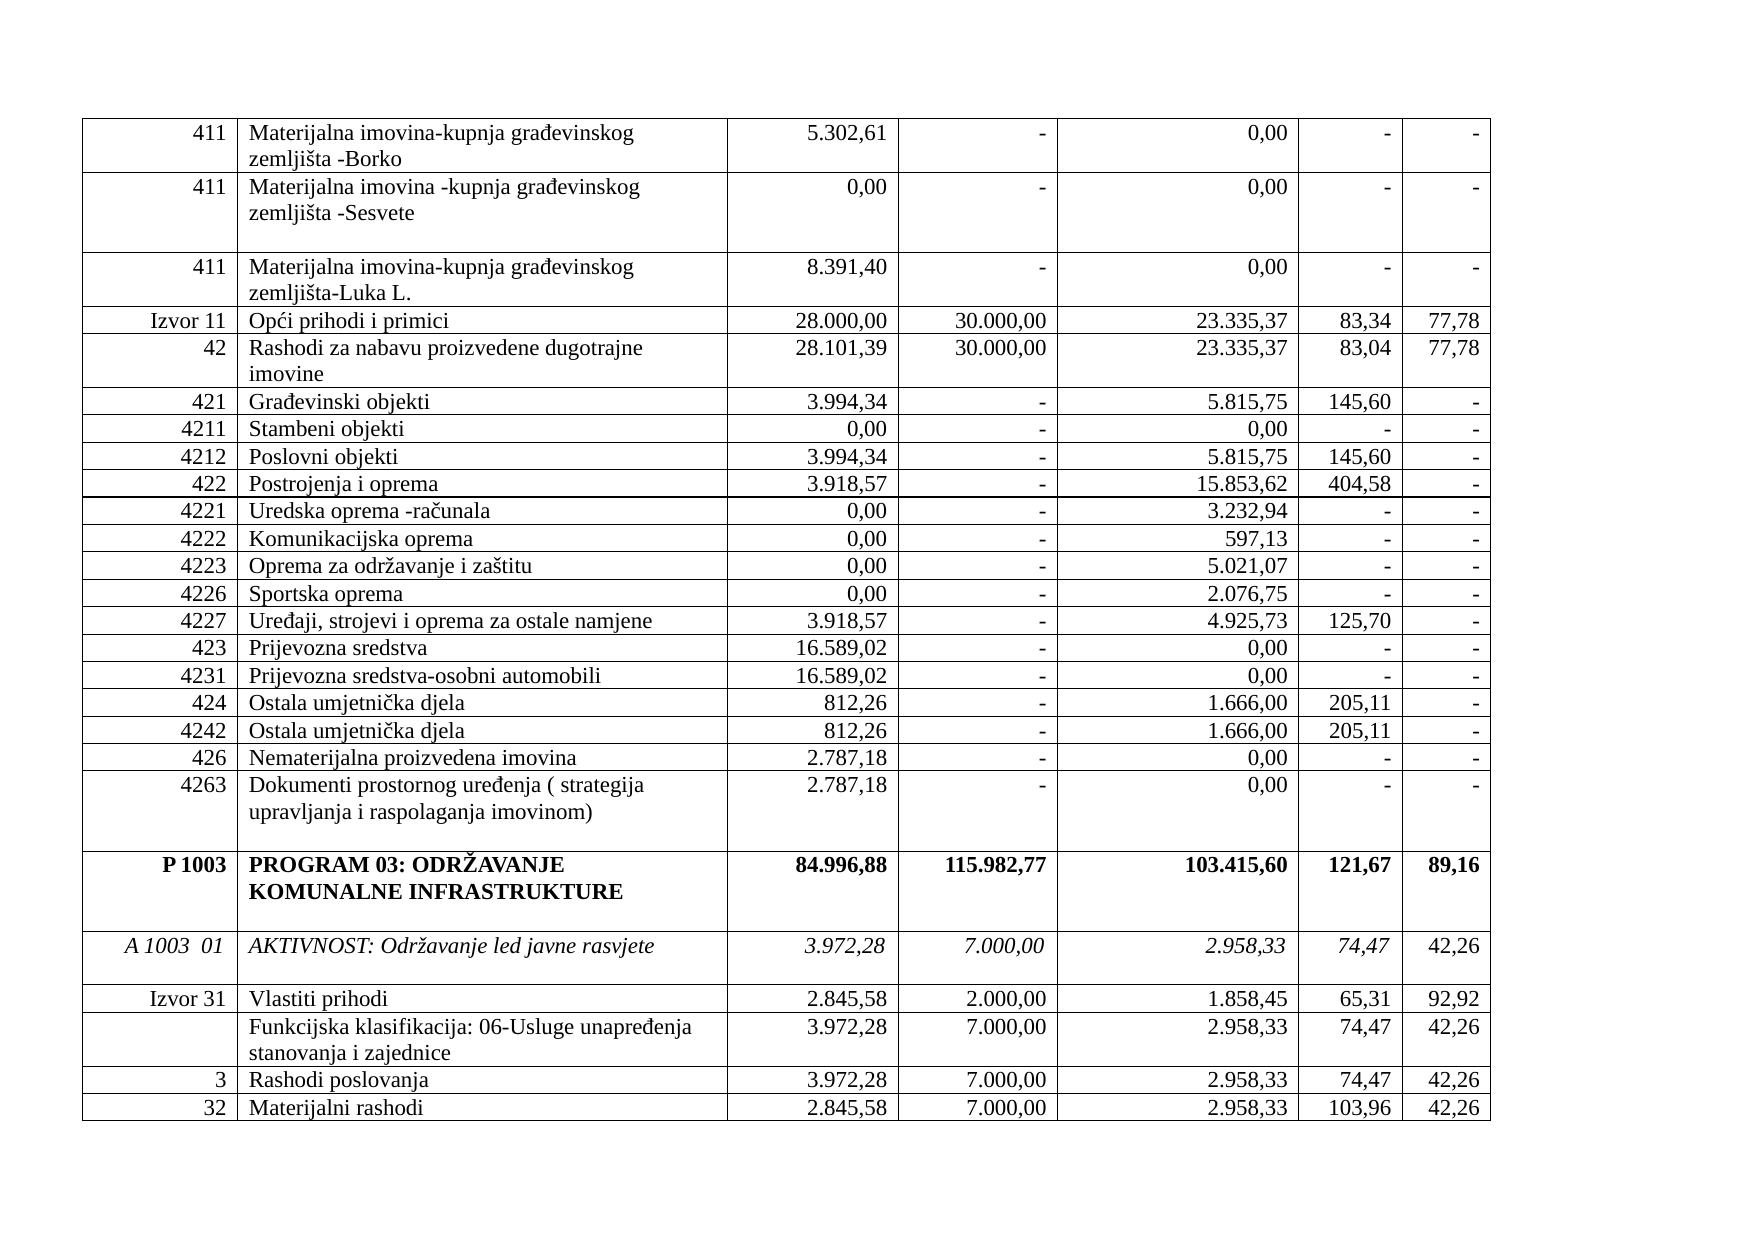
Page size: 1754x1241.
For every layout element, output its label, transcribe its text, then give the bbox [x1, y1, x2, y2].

table_cell Ostala umjetnička djela [238, 689, 727, 716]
table_cell Nematerijalna proizvedena imovina [238, 744, 727, 770]
table_cell 103,96 [1299, 1094, 1402, 1120]
table_cell 42 [83, 334, 237, 387]
table_cell 5.815,75 [1058, 443, 1298, 469]
table_cell 4242 [83, 717, 237, 743]
table_cell 4211 [83, 415, 237, 442]
table_cell 16.589,02 [728, 662, 898, 688]
table_cell 7.000,00 [899, 1094, 1057, 1120]
table_cell 423 [83, 635, 237, 661]
table_cell - [1403, 662, 1490, 688]
table_cell - [1299, 662, 1402, 688]
table_cell 0,00 [1058, 635, 1298, 661]
table_cell 2.958,33 [1058, 932, 1298, 984]
table_cell - [1403, 525, 1490, 551]
table_cell - [899, 443, 1057, 469]
table_cell Uredska oprema -računala [238, 498, 727, 524]
table_cell 3.972,28 [728, 1067, 898, 1093]
table_cell 0,00 [1058, 173, 1298, 252]
table_cell 3.972,28 [728, 1013, 898, 1066]
table_cell 16.589,02 [728, 635, 898, 661]
table_cell [83, 1013, 237, 1066]
table_cell Postrojenja i oprema [238, 470, 727, 496]
table_cell 145,60 [1299, 388, 1402, 414]
table_cell - [899, 689, 1057, 716]
table_cell - [899, 552, 1057, 579]
table_cell - [899, 119, 1057, 172]
table_cell - [1299, 525, 1402, 551]
table_cell Sportska oprema [238, 580, 727, 606]
table_cell 2.958,33 [1058, 1067, 1298, 1093]
table_cell 3.918,57 [728, 470, 898, 496]
table_cell Uređaji, strojevi i oprema za ostale namjene [238, 607, 727, 633]
table_cell Ostala umjetnička djela [238, 717, 727, 743]
table_cell Materijalna imovina -kupnja građevinskog zemljišta -Sesvete [238, 173, 727, 252]
table_cell - [1299, 253, 1402, 306]
table_cell A 1003 01 [83, 932, 237, 984]
table_cell - [1403, 253, 1490, 306]
table_cell 4221 [83, 498, 237, 524]
table_cell - [1403, 415, 1490, 442]
table_cell 4.925,73 [1058, 607, 1298, 633]
table_cell - [1403, 580, 1490, 606]
table_cell 4263 [83, 771, 237, 851]
table_cell 3.994,34 [728, 443, 898, 469]
table_cell 42,26 [1403, 1013, 1490, 1066]
table_cell - [1403, 443, 1490, 469]
table_cell 812,26 [728, 689, 898, 716]
table_cell Komunikacijska oprema [238, 525, 727, 551]
table_cell 0,00 [728, 525, 898, 551]
table_cell Opći prihodi i primici [238, 307, 727, 333]
table_cell 8.391,40 [728, 253, 898, 306]
table_cell 121,67 [1299, 852, 1402, 931]
table_cell - [1299, 119, 1402, 172]
table_cell Materijalna imovina-kupnja građevinskog zemljišta -Borko [238, 119, 727, 172]
table_cell 7.000,00 [899, 1067, 1057, 1093]
table_cell 77,78 [1403, 307, 1490, 333]
table_cell 74,47 [1299, 1013, 1402, 1066]
table_cell Stambeni objekti [238, 415, 727, 442]
table_cell 0,00 [1058, 744, 1298, 770]
table_cell 0,00 [1058, 771, 1298, 851]
table_cell 411 [83, 119, 237, 172]
table_cell P 1003 [83, 852, 237, 931]
table_cell - [1403, 173, 1490, 252]
table_cell - [899, 607, 1057, 633]
table_cell - [1403, 607, 1490, 633]
table_cell 2.787,18 [728, 744, 898, 770]
table_cell 0,00 [728, 580, 898, 606]
table_cell 3.918,57 [728, 607, 898, 633]
table_cell 4212 [83, 443, 237, 469]
table_cell - [899, 415, 1057, 442]
table_cell 3.232,94 [1058, 498, 1298, 524]
table_cell 4223 [83, 552, 237, 579]
table_cell 4227 [83, 607, 237, 633]
table_cell - [899, 771, 1057, 851]
table_cell - [1299, 580, 1402, 606]
table_cell Poslovni objekti [238, 443, 727, 469]
table_cell - [899, 253, 1057, 306]
table_cell 3 [83, 1067, 237, 1093]
table_cell 5.815,75 [1058, 388, 1298, 414]
table_cell Izvor 31 [83, 985, 237, 1012]
table_cell 411 [83, 173, 237, 252]
table_cell 0,00 [728, 552, 898, 579]
table_cell Prijevozna sredstva-osobni automobili [238, 662, 727, 688]
table_cell 30.000,00 [899, 334, 1057, 387]
table_cell - [1403, 689, 1490, 716]
table_cell 421 [83, 388, 237, 414]
table_cell 422 [83, 470, 237, 496]
table_cell 28.000,00 [728, 307, 898, 333]
table_cell - [1299, 635, 1402, 661]
table_cell 7.000,00 [899, 1013, 1057, 1066]
table_cell 2.845,58 [728, 985, 898, 1012]
table_cell 4222 [83, 525, 237, 551]
table_cell PROGRAM 03: ODRŽAVANJE KOMUNALNE INFRASTRUKTURE [238, 852, 727, 931]
table_cell 411 [83, 253, 237, 306]
table_cell - [1403, 552, 1490, 579]
table_cell - [899, 498, 1057, 524]
table_cell - [1299, 415, 1402, 442]
table_cell 15.853,62 [1058, 470, 1298, 496]
table_cell Funkcijska klasifikacija: 06-Usluge unapređenja stanovanja i zajednice [238, 1013, 727, 1066]
table_cell 145,60 [1299, 443, 1402, 469]
table_cell 23.335,37 [1058, 334, 1298, 387]
table_cell - [1403, 470, 1490, 496]
table_cell - [1403, 388, 1490, 414]
table_cell 205,11 [1299, 689, 1402, 716]
table_cell Izvor 11 [83, 307, 237, 333]
table_cell 125,70 [1299, 607, 1402, 633]
table_cell - [899, 744, 1057, 770]
table_cell 2.845,58 [728, 1094, 898, 1120]
table_cell 597,13 [1058, 525, 1298, 551]
table_cell - [1299, 744, 1402, 770]
table_cell - [1403, 744, 1490, 770]
table_cell 5.021,07 [1058, 552, 1298, 579]
table_cell 812,26 [728, 717, 898, 743]
table_cell Dokumenti prostornog uređenja ( strategija upravljanja i raspolaganja imovinom) [238, 771, 727, 851]
table_cell 4226 [83, 580, 237, 606]
table_cell 1.666,00 [1058, 717, 1298, 743]
table_cell Vlastiti prihodi [238, 985, 727, 1012]
table_cell - [899, 173, 1057, 252]
table_cell 23.335,37 [1058, 307, 1298, 333]
table_cell 89,16 [1403, 852, 1490, 931]
table_cell - [899, 388, 1057, 414]
table_cell - [899, 525, 1057, 551]
table_cell 77,78 [1403, 334, 1490, 387]
table_cell 424 [83, 689, 237, 716]
table_cell Oprema za održavanje i zaštitu [238, 552, 727, 579]
table_cell 3.994,34 [728, 388, 898, 414]
table_cell - [1299, 771, 1402, 851]
table_cell - [1403, 771, 1490, 851]
table_cell 2.958,33 [1058, 1013, 1298, 1066]
table_cell 115.982,77 [899, 852, 1057, 931]
table_cell 92,92 [1403, 985, 1490, 1012]
table_cell 84.996,88 [728, 852, 898, 931]
table_cell 205,11 [1299, 717, 1402, 743]
table_cell 0,00 [1058, 119, 1298, 172]
table_cell - [899, 580, 1057, 606]
table_cell 5.302,61 [728, 119, 898, 172]
table_cell 7.000,00 [899, 932, 1057, 984]
table_cell 32 [83, 1094, 237, 1120]
table_cell Materijalna imovina-kupnja građevinskog zemljišta-Luka L. [238, 253, 727, 306]
table_cell - [1299, 552, 1402, 579]
table_cell Prijevozna sredstva [238, 635, 727, 661]
table_cell - [1299, 498, 1402, 524]
table_cell 0,00 [1058, 253, 1298, 306]
table_cell 0,00 [1058, 415, 1298, 442]
table_cell - [1403, 635, 1490, 661]
table_cell 0,00 [1058, 662, 1298, 688]
table_cell 103.415,60 [1058, 852, 1298, 931]
table_cell - [899, 470, 1057, 496]
table_cell 0,00 [728, 173, 898, 252]
table_cell 0,00 [728, 415, 898, 442]
table_cell AKTIVNOST: Održavanje led javne rasvjete [238, 932, 727, 984]
table_cell - [899, 717, 1057, 743]
table_cell 426 [83, 744, 237, 770]
table_cell Građevinski objekti [238, 388, 727, 414]
table_cell 2.787,18 [728, 771, 898, 851]
table_cell 42,26 [1403, 1067, 1490, 1093]
table_cell 74,47 [1299, 932, 1402, 984]
table_cell Materijalni rashodi [238, 1094, 727, 1120]
table_cell 83,34 [1299, 307, 1402, 333]
table_cell 404,58 [1299, 470, 1402, 496]
table_cell 42,26 [1403, 932, 1490, 984]
table_cell - [899, 662, 1057, 688]
table_cell 83,04 [1299, 334, 1402, 387]
table_cell 2.076,75 [1058, 580, 1298, 606]
table_cell Rashodi za nabavu proizvedene dugotrajne imovine [238, 334, 727, 387]
table_cell 2.958,33 [1058, 1094, 1298, 1120]
table_cell - [1403, 717, 1490, 743]
table_cell 2.000,00 [899, 985, 1057, 1012]
table_cell 0,00 [728, 498, 898, 524]
table_cell 28.101,39 [728, 334, 898, 387]
table_cell 65,31 [1299, 985, 1402, 1012]
table_cell 1.858,45 [1058, 985, 1298, 1012]
table_cell Rashodi poslovanja [238, 1067, 727, 1093]
table_cell - [1299, 173, 1402, 252]
table_cell 3.972,28 [728, 932, 898, 984]
table_cell - [899, 635, 1057, 661]
table_cell 1.666,00 [1058, 689, 1298, 716]
table_cell - [1403, 498, 1490, 524]
table_cell 42,26 [1403, 1094, 1490, 1120]
table_cell 74,47 [1299, 1067, 1402, 1093]
table_cell 30.000,00 [899, 307, 1057, 333]
table_cell 4231 [83, 662, 237, 688]
table_cell - [1403, 119, 1490, 172]
